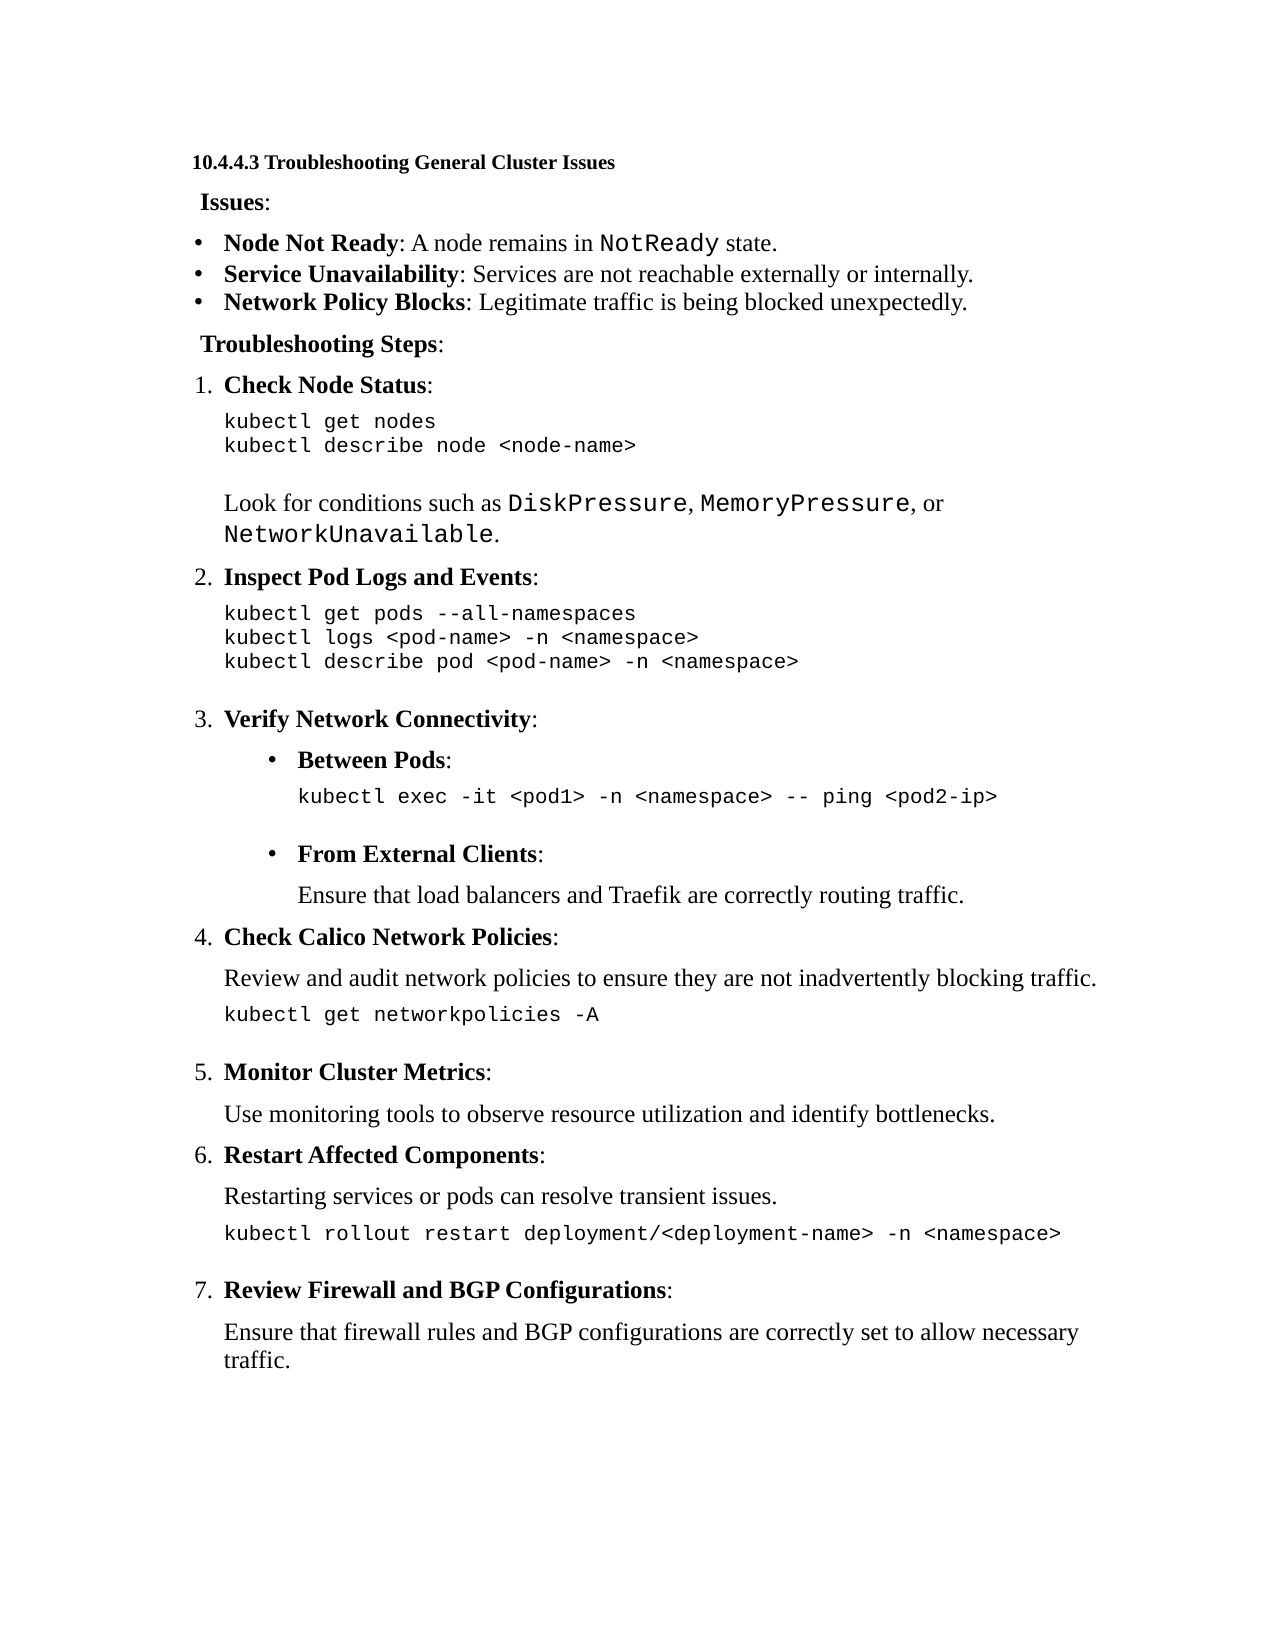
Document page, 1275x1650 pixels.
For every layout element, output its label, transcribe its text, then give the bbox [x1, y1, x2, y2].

subtitle 10.4.4.3 Troubleshooting General Cluster Issues [150, 150, 1125, 174]
text Troubleshooting Steps: [150, 329, 1125, 357]
list kubectl exec -it <pod1> -n <namespace> -- ping <pod2-ip> [268, 786, 1125, 810]
list Between Pods: [268, 745, 1125, 774]
list Restart Affected Components: [194, 1140, 1125, 1169]
list Look for conditions such as DiskPressure, MemoryPressure, or NetworkUnavailable. [194, 488, 1125, 549]
list Check Node Status: [194, 370, 1125, 399]
text Issues: [150, 187, 1125, 215]
list Use monitoring tools to observe resource utilization and identify bottlenecks. [194, 1099, 1125, 1127]
list kubectl describe node <node-name> [194, 435, 1125, 458]
list Monitor Cluster Metrics: [194, 1057, 1125, 1086]
list Restarting services or pods can resolve transient issues. [194, 1181, 1125, 1210]
list Ensure that firewall rules and BGP configurations are correctly set to allow necessary traffic. [194, 1317, 1125, 1374]
list From External Clients: [268, 839, 1125, 868]
list kubectl get nodes [194, 411, 1125, 435]
list kubectl get networkpolicies -A [194, 1004, 1125, 1028]
list Network Policy Blocks: Legitimate traffic is being blocked unexpectedly. [194, 287, 1125, 316]
list Inspect Pod Logs and Events: [194, 562, 1125, 591]
list kubectl get pods --all-namespaces [194, 603, 1125, 627]
list kubectl logs <pod-name> -n <namespace> [194, 627, 1125, 651]
list Verify Network Connectivity: [194, 704, 1125, 732]
list Review and audit network policies to ensure they are not inadvertently blocking traffic. [194, 963, 1125, 992]
list Review Firewall and BGP Configurations: [194, 1276, 1125, 1304]
list Node Not Ready: A node remains in NotReady state. [194, 228, 1125, 259]
list kubectl describe pod <pod-name> -n <namespace> [194, 651, 1125, 674]
list Service Unavailability: Services are not reachable externally or internally. [194, 259, 1125, 287]
list Check Calico Network Policies: [194, 922, 1125, 951]
list Ensure that load balancers and Traefik are correctly routing traffic. [268, 881, 1125, 909]
list kubectl rollout restart deployment/<deployment-name> -n <namespace> [194, 1222, 1125, 1246]
